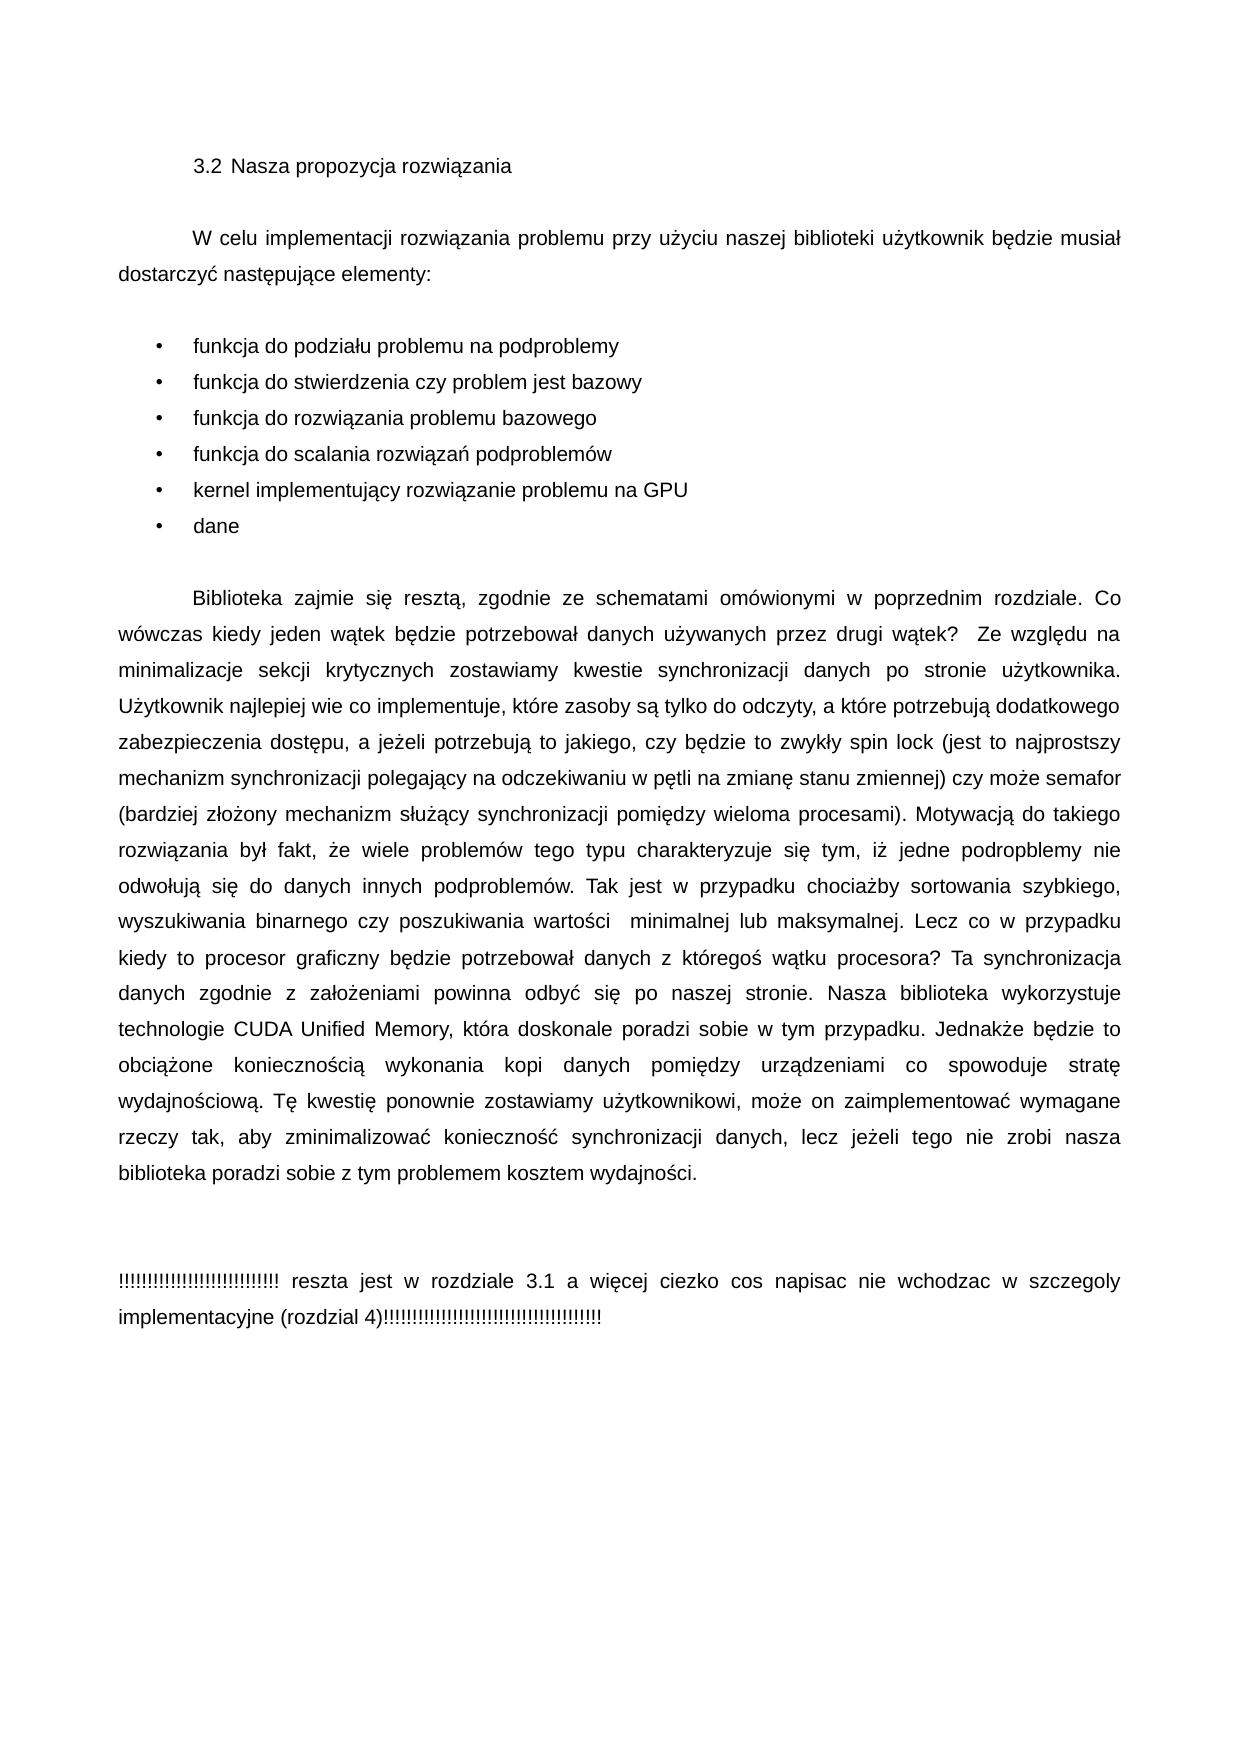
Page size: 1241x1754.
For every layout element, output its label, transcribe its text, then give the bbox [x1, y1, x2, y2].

list Nasza propozycja rozwiązania [193, 154, 1122, 178]
list funkcja do rozwiązania problemu bazowego [156, 406, 1122, 430]
list funkcja do podziału problemu na podproblemy [156, 334, 1122, 358]
list dane [156, 514, 1122, 538]
list funkcja do scalania rozwiązań podproblemów [156, 442, 1122, 466]
text Biblioteka zajmie się resztą, zgodnie ze schematami omówionymi w poprzednim rozdziale. Co wówczas kiedy jeden wątek będzie potrzebował danych używanych przez drugi wątek? Ze względu na minimalizacje sekcji krytycznych zostawiamy kwestie synchronizacji danych po stronie użytkownika. Użytkownik najlepiej wie co implementuje, które zasoby są tylko do odczyty, a które potrzebują dodatkowego zabezpieczenia dostępu, a jeżeli potrzebują to jakiego, czy będzie to zwykły spin lock (jest to najprostszy mechanizm synchronizacji polegający na odczekiwaniu w pętli na zmianę stanu zmiennej) czy może semafor (bardziej złożony mechanizm służący synchronizacji pomiędzy wieloma procesami). Motywacją do takiego rozwiązania był fakt, że wiele problemów tego typu charakteryzuje się tym, iż jedne podropblemy nie odwołują się do danych innych podproblemów. Tak jest w przypadku chociażby sortowania szybkiego, wyszukiwania binarnego czy poszukiwania wartości minimalnej lub maksymalnej. Lecz co w przypadku kiedy to procesor graficzny będzie potrzebował danych z któregoś wątku procesora? Ta synchronizacja danych zgodnie z założeniami powinna odbyć się po naszej stronie. Nasza biblioteka wykorzystuje technologie CUDA Unified Memory, która doskonale poradzi sobie w tym przypadku. Jednakże będzie to obciążone koniecznością wykonania kopi danych pomiędzy urządzeniami co spowoduje stratę wydajnościową. Tę kwestię ponownie zostawiamy użytkownikowi, może on zaimplementować wymagane rzeczy tak, aby zminimalizować konieczność synchronizacji danych, lecz jeżeli tego nie zrobi nasza biblioteka poradzi sobie z tym problemem kosztem wydajności. [118, 586, 1122, 1185]
text W celu implementacji rozwiązania problemu przy użyciu naszej biblioteki użytkownik będzie musiał dostarczyć następujące elementy: [118, 226, 1122, 286]
text !!!!!!!!!!!!!!!!!!!!!!!!!!!! reszta jest w rozdziale 3.1 a więcej ciezko cos napisac nie wchodzac w szczegoly implementacyjne (rozdzial 4)!!!!!!!!!!!!!!!!!!!!!!!!!!!!!!!!!!!!!! [118, 1269, 1122, 1329]
list kernel implementujący rozwiązanie problemu na GPU [156, 478, 1122, 502]
list funkcja do stwierdzenia czy problem jest bazowy [156, 370, 1122, 394]
